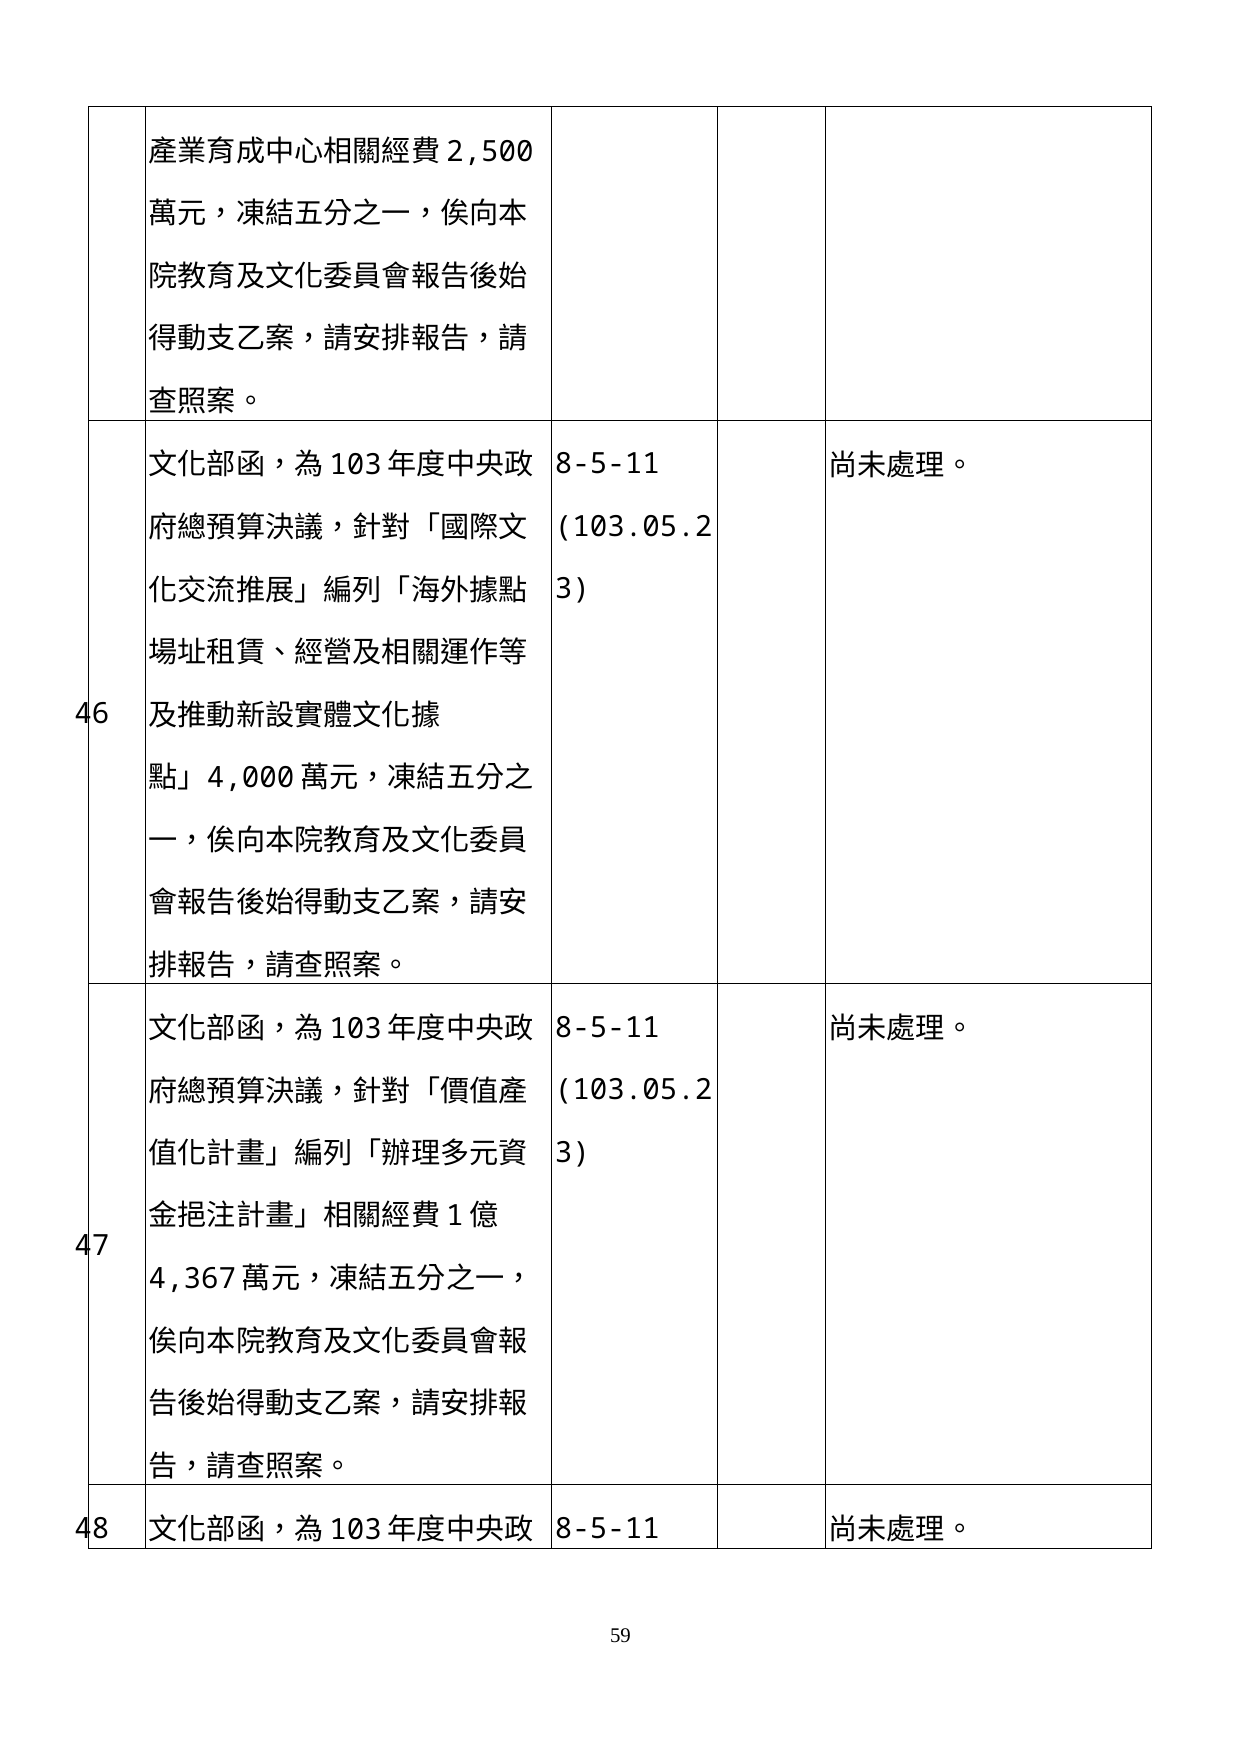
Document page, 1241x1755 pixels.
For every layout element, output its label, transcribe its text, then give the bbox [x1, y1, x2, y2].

table_cell 尚未處理。 [826, 1485, 1151, 1548]
table_cell 文化部函，為103年度中央政府總預算決議，針對「價值產值化計畫」編列「辦理多元資金挹注計畫」相關經費1億4,367萬元，凍結五分之一，俟向本院教育及文化委員會報告後始得動支乙案，請安排報告，請查照案。 [146, 984, 551, 1484]
table_cell [718, 1485, 825, 1548]
table_cell [89, 1485, 145, 1548]
table_cell 尚未處理。 [826, 421, 1151, 983]
table_cell [89, 421, 145, 983]
table_cell [718, 107, 825, 419]
table_cell 8-5-11 (103.05.23) [552, 421, 717, 983]
table_cell [89, 984, 145, 1484]
table_cell [718, 421, 825, 983]
table_cell 文化部函，為103年度中央政府總預算決議，針對「國際文化交流推展」編列「海外據點場址租賃、經營及相關運作等及推動新設實體文化據點」4,000萬元，凍結五分之一，俟向本院教育及文化委員會報告後始得動支乙案，請安排報告，請查照案。 [146, 421, 551, 983]
table_cell 8-5-11 (103.05.23) [552, 984, 717, 1484]
table_cell 尚未處理。 [826, 984, 1151, 1484]
table_cell 8-5-11 [552, 1485, 717, 1548]
table_cell [552, 107, 717, 419]
table_cell [718, 984, 825, 1484]
table_cell [89, 107, 145, 419]
table_cell 產業育成中心相關經費2,500萬元，凍結五分之一，俟向本院教育及文化委員會報告後始得動支乙案，請安排報告，請查照案。 [146, 107, 551, 419]
table_cell [826, 107, 1151, 419]
table_cell 文化部函，為103年度中央政 [146, 1485, 551, 1548]
